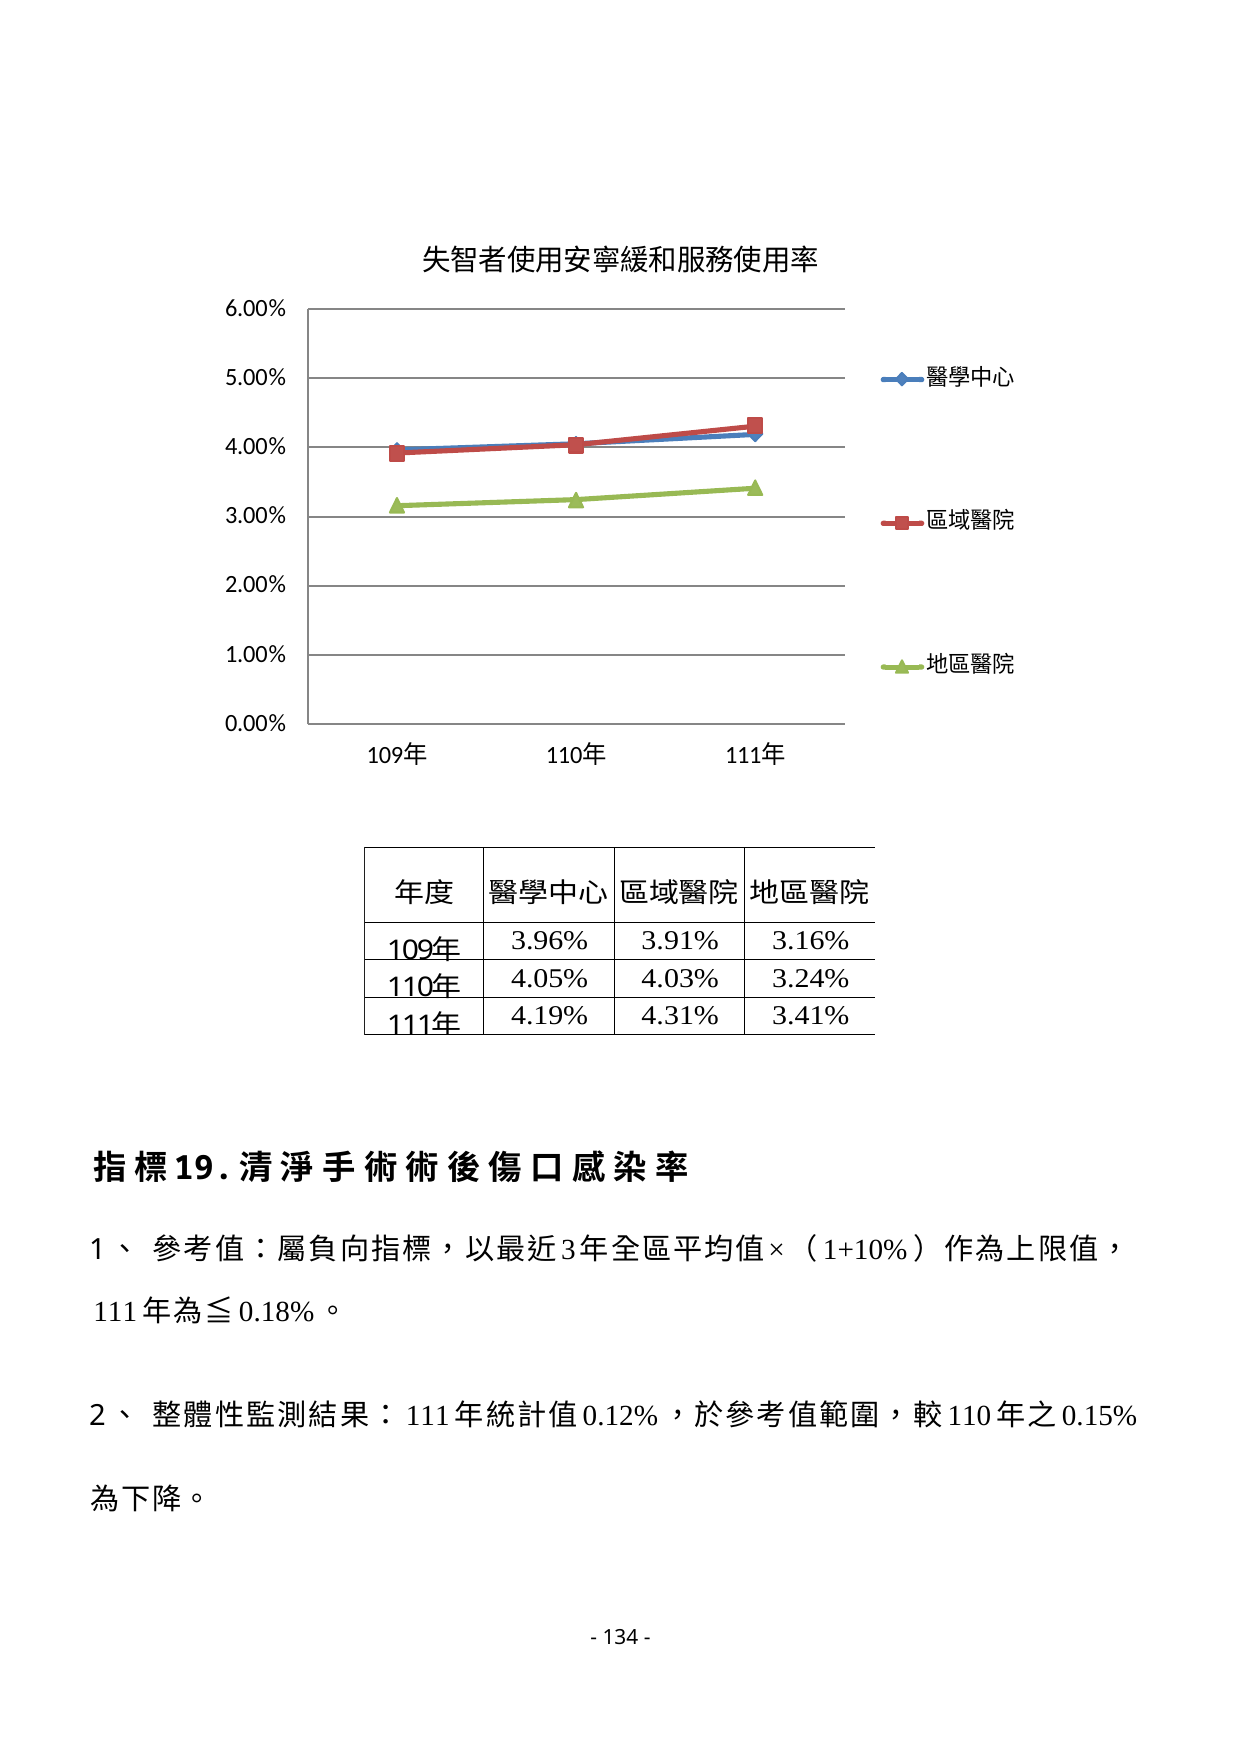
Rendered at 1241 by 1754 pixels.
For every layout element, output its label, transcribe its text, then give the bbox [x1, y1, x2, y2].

list 參考值：屬負向指標，以最近3年全區平均值×（1+10%）作為上限值，111年為≦0.18%。 [89, 1205, 1145, 1330]
list 整體性監測結果：111年統計值0.12%，於參考值範圍，較110年之0.15%為下降。 [89, 1330, 1145, 1517]
subtitle 指標19.清淨手術術後傷口感染率 [89, 1123, 1151, 1186]
